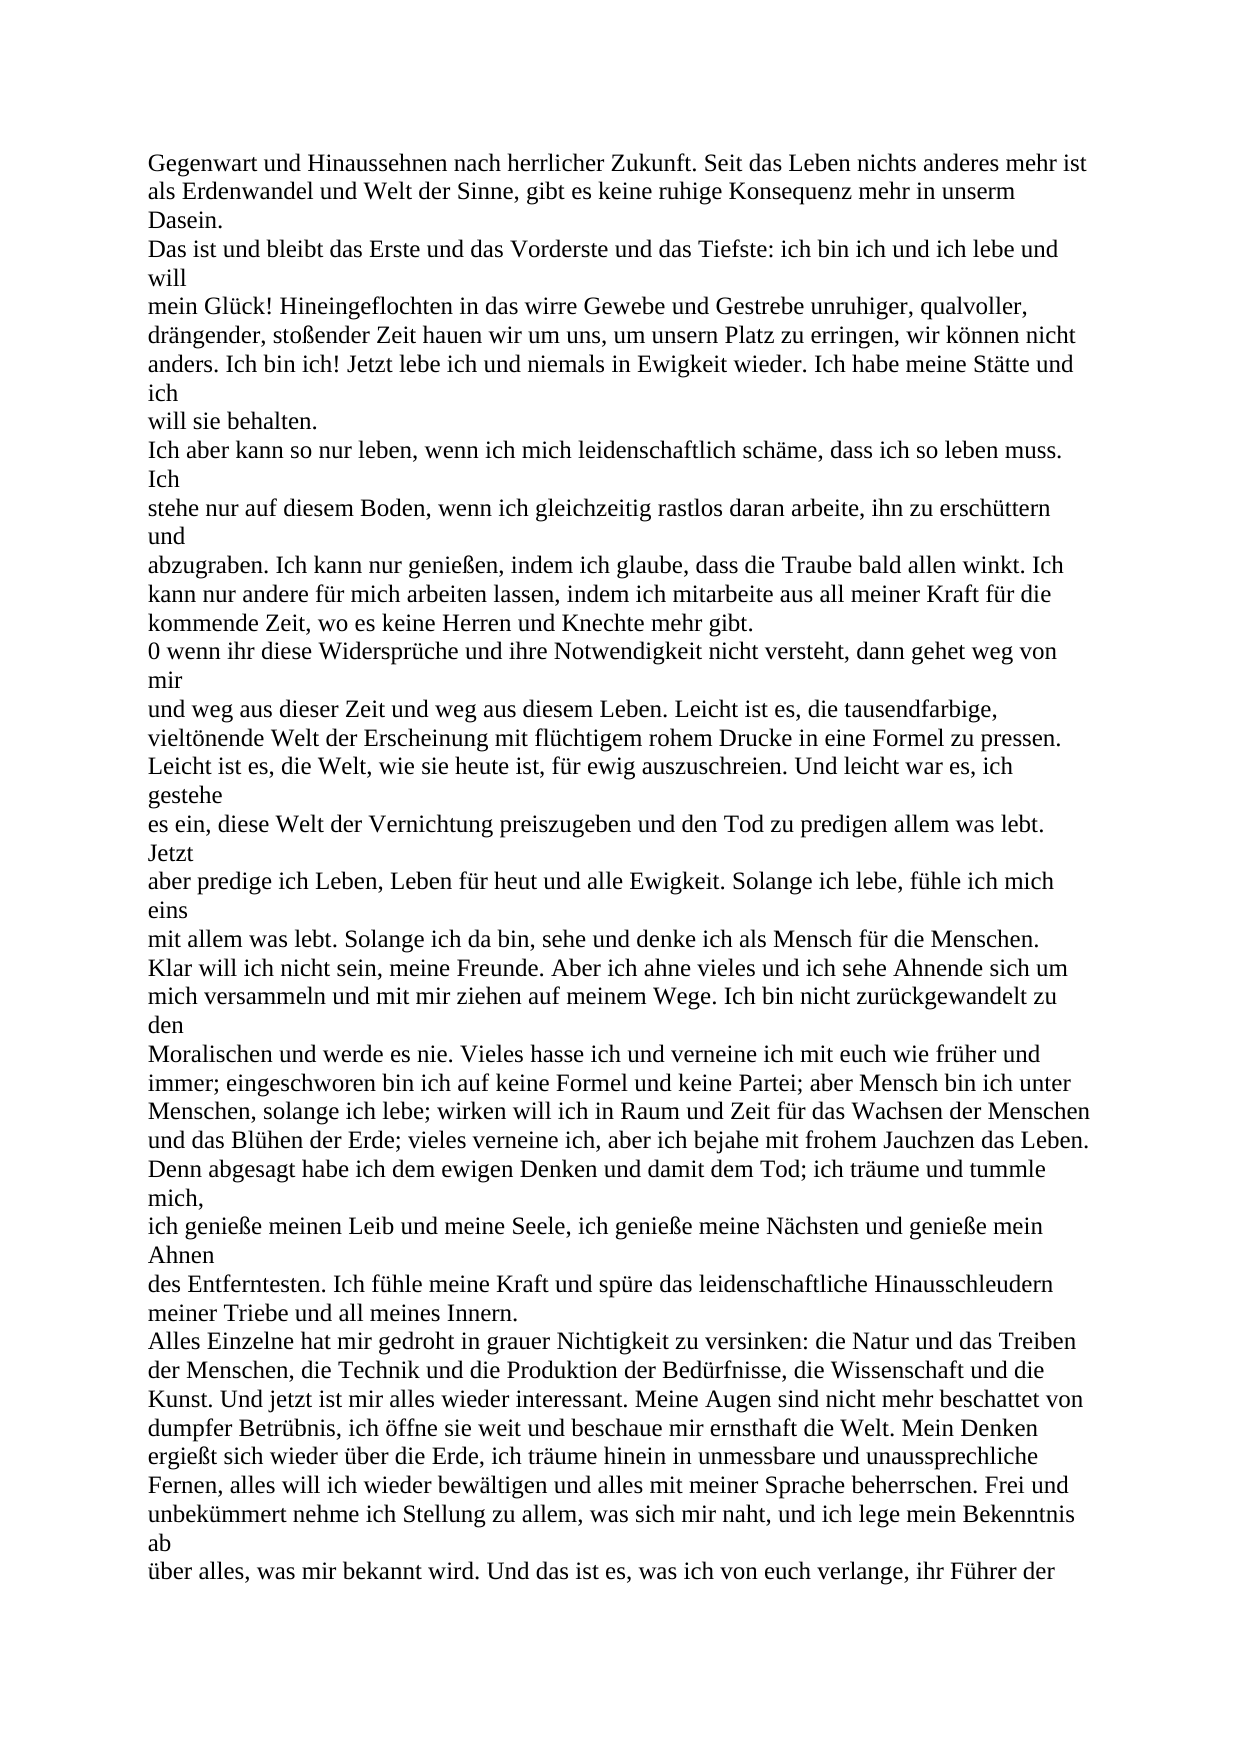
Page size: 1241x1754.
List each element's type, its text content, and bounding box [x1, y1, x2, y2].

text kommende Zeit, wo es keine Herren und Knechte mehr gibt. [148, 608, 1093, 636]
text drängender, stoßender Zeit hauen wir um uns, um unsern Platz zu erringen, wir können nicht [148, 320, 1093, 349]
text mein Glück! Hineingeflochten in das wirre Gewebe und Gestrebe unruhiger, qualvoller, [148, 291, 1093, 320]
text Leicht ist es, die Welt, wie sie heute ist, für ewig auszuschreien. Und leicht war es, ich gestehe [148, 751, 1093, 809]
text Klar will ich nicht sein, meine Freunde. Aber ich ahne vieles und ich sehe Ahnende sich um [148, 953, 1093, 981]
text mit allem was lebt. Solange ich da bin, sehe und denke ich als Mensch für die Menschen. [148, 924, 1093, 953]
text stehe nur auf diesem Boden, wenn ich gleichzeitig rastlos daran arbeite, ihn zu erschüttern und [148, 493, 1093, 550]
text vieltönende Welt der Erscheinung mit flüchtigem rohem Drucke in eine Formel zu pressen. [148, 723, 1093, 751]
text will sie behalten. [148, 406, 1093, 435]
text mich versammeln und mit mir ziehen auf meinem Wege. Ich bin nicht zurückgewandelt zu den [148, 981, 1093, 1039]
text ergießt sich wieder über die Erde, ich träume hinein in unmessbare und unaussprechliche [148, 1441, 1093, 1470]
text der Menschen, die Technik und die Produktion der Bedürfnisse, die Wissenschaft und die [148, 1355, 1093, 1384]
text Alles Einzelne hat mir gedroht in grauer Nichtigkeit zu versinken: die Natur und das Treiben [148, 1326, 1093, 1355]
text Denn abgesagt habe ich dem ewigen Denken und damit dem Tod; ich träume und tummle mich, [148, 1154, 1093, 1211]
text und weg aus dieser Zeit und weg aus diesem Leben. Leicht ist es, die tausendfarbige, [148, 694, 1093, 723]
text anders. Ich bin ich! Jetzt lebe ich und niemals in Ewigkeit wieder. Ich habe meine Stätte und ich [148, 349, 1093, 406]
text Kunst. Und jetzt ist mir alles wieder interessant. Meine Augen sind nicht mehr beschattet von [148, 1384, 1093, 1413]
text meiner Triebe und all meines Innern. [148, 1298, 1093, 1326]
text 0 wenn ihr diese Widersprüche und ihre Notwendigkeit nicht versteht, dann gehet weg von mir [148, 636, 1093, 694]
text unbekümmert nehme ich Stellung zu allem, was sich mir naht, und ich lege mein Bekenntnis ab [148, 1499, 1093, 1556]
text Ich aber kann so nur leben, wenn ich mich leidenschaftlich schäme, dass ich so leben muss. Ich [148, 435, 1093, 493]
text kann nur andere für mich arbeiten lassen, indem ich mitarbeite aus all meiner Kraft für die [148, 579, 1093, 608]
text Gegenwart und Hinaussehnen nach herrlicher Zukunft. Seit das Leben nichts anderes mehr ist [148, 148, 1093, 176]
text dumpfer Betrübnis, ich öffne sie weit und beschaue mir ernsthaft die Welt. Mein Denken [148, 1413, 1093, 1441]
text aber predige ich Leben, Leben für heut und alle Ewigkeit. Solange ich lebe, fühle ich mich eins [148, 866, 1093, 924]
text ich genieße meinen Leib und meine Seele, ich genieße meine Nächsten und genieße mein Ahnen [148, 1211, 1093, 1269]
text Fernen, alles will ich wieder bewältigen und alles mit meiner Sprache beherrschen. Frei und [148, 1470, 1093, 1499]
text immer; eingeschworen bin ich auf keine Formel und keine Partei; aber Mensch bin ich unter [148, 1068, 1093, 1096]
text und das Blühen der Erde; vieles verneine ich, aber ich bejahe mit frohem Jauchzen das Leben. [148, 1125, 1093, 1154]
text über alles, was mir bekannt wird. Und das ist es, was ich von euch verlange, ihr Führer der [148, 1556, 1093, 1585]
text des Entferntesten. Ich fühle meine Kraft und spüre das leidenschaftliche Hinausschleudern [148, 1269, 1093, 1298]
text Das ist und bleibt das Erste und das Vorderste und das Tiefste: ich bin ich und ich lebe und will [148, 234, 1093, 291]
text abzugraben. Ich kann nur genießen, indem ich glaube, dass die Traube bald allen winkt. Ich [148, 550, 1093, 579]
text Moralischen und werde es nie. Vieles hasse ich und verneine ich mit euch wie früher und [148, 1039, 1093, 1068]
text als Erdenwandel und Welt der Sinne, gibt es keine ruhige Konsequenz mehr in unserm Dasein. [148, 176, 1093, 234]
text es ein, diese Welt der Vernichtung preiszugeben und den Tod zu predigen allem was lebt. Jetzt [148, 809, 1093, 866]
text Menschen, solange ich lebe; wirken will ich in Raum und Zeit für das Wachsen der Menschen [148, 1096, 1093, 1125]
